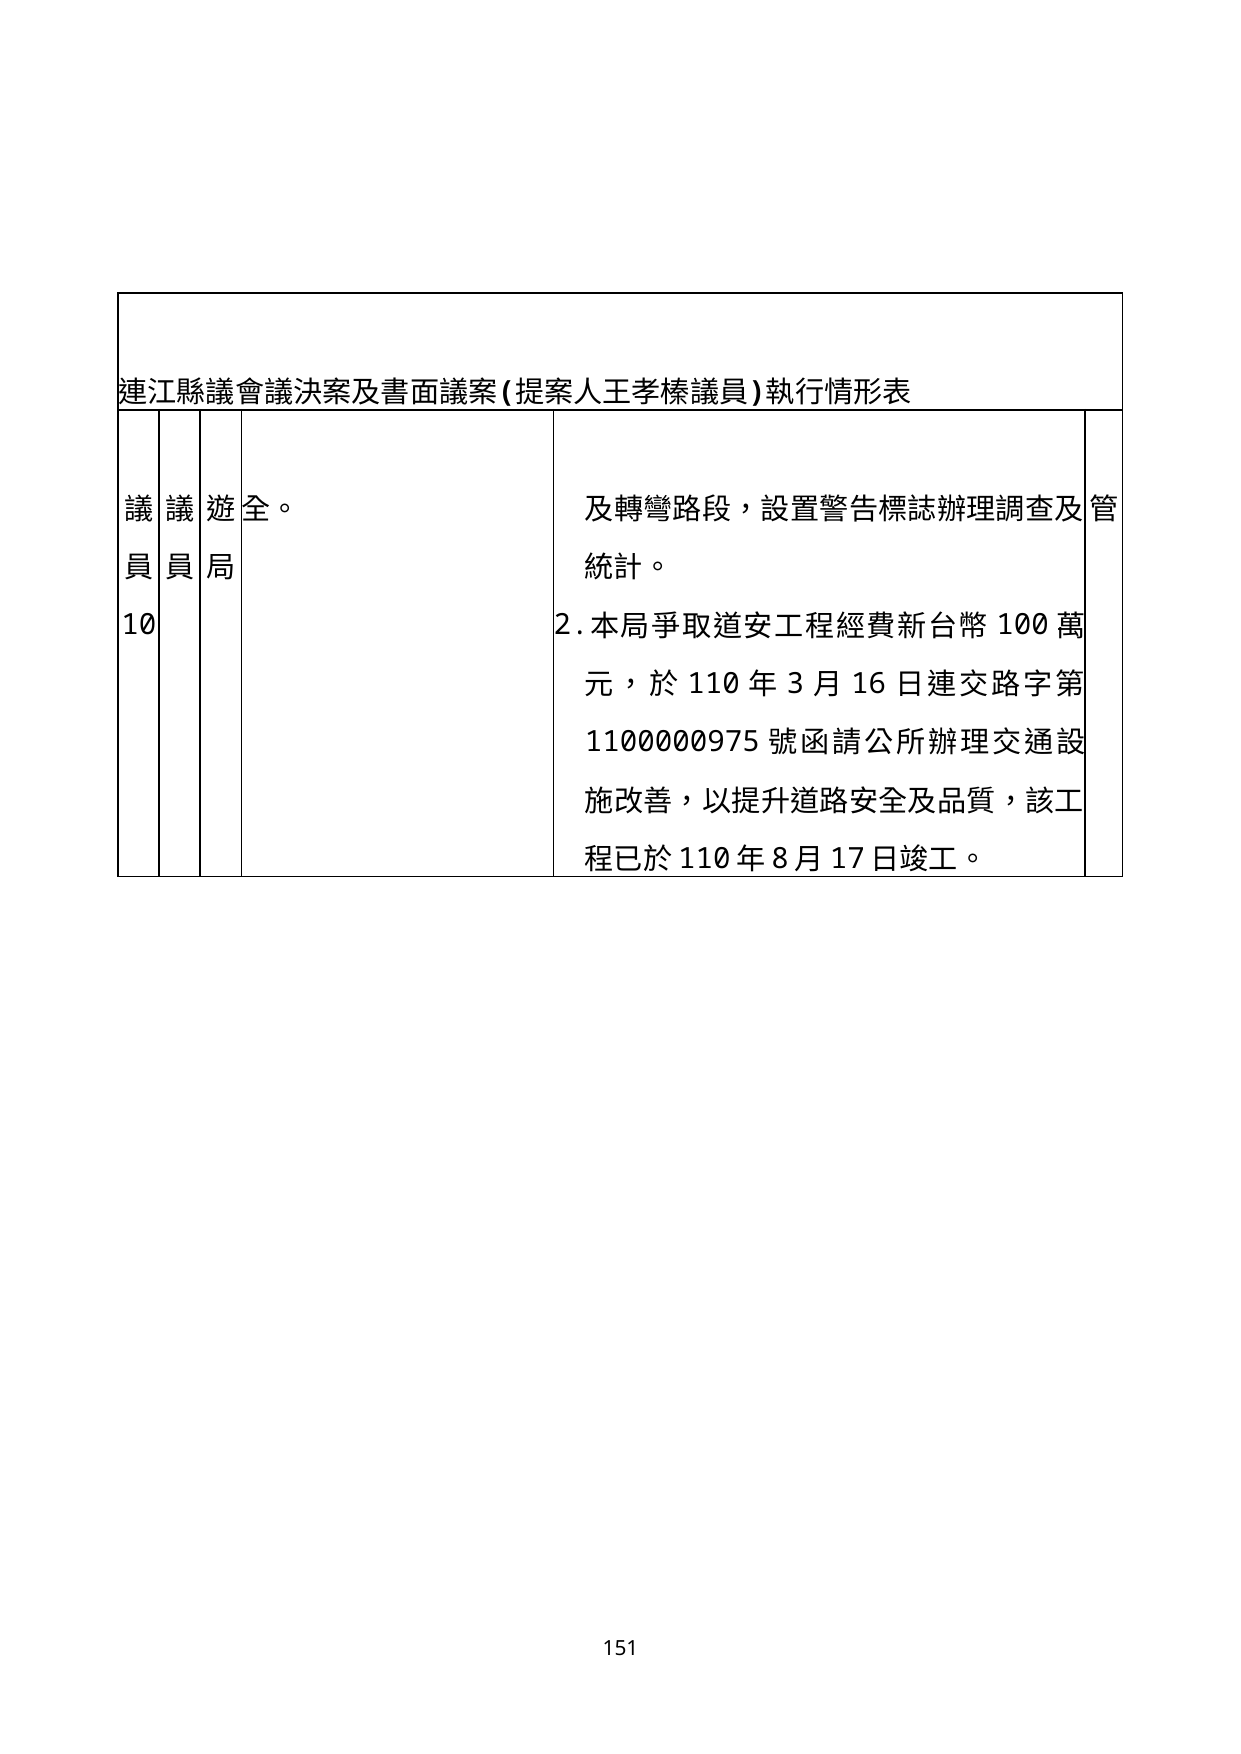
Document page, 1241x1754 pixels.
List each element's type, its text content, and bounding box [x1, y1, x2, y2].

table_cell 議員10 [119, 411, 158, 876]
table_cell 遊局 [201, 411, 241, 876]
table_cell 管 [1086, 411, 1122, 876]
table_cell 議員 [160, 411, 199, 876]
table_cell 全。 [242, 411, 553, 876]
table_cell 及轉彎路段，設置警告標誌辦理調查及統計。 2.本局爭取道安工程經費新台幣100萬元，於110年3月16日連交路字第1100000975號函請公所辦理交通設施改善，以提升道路安全及品質，該工程已於110年8月17日竣工。 [554, 411, 1084, 876]
table_header 連江縣議會議決案及書面議案(提案人王孝榛議員)執行情形表 [119, 294, 1122, 409]
